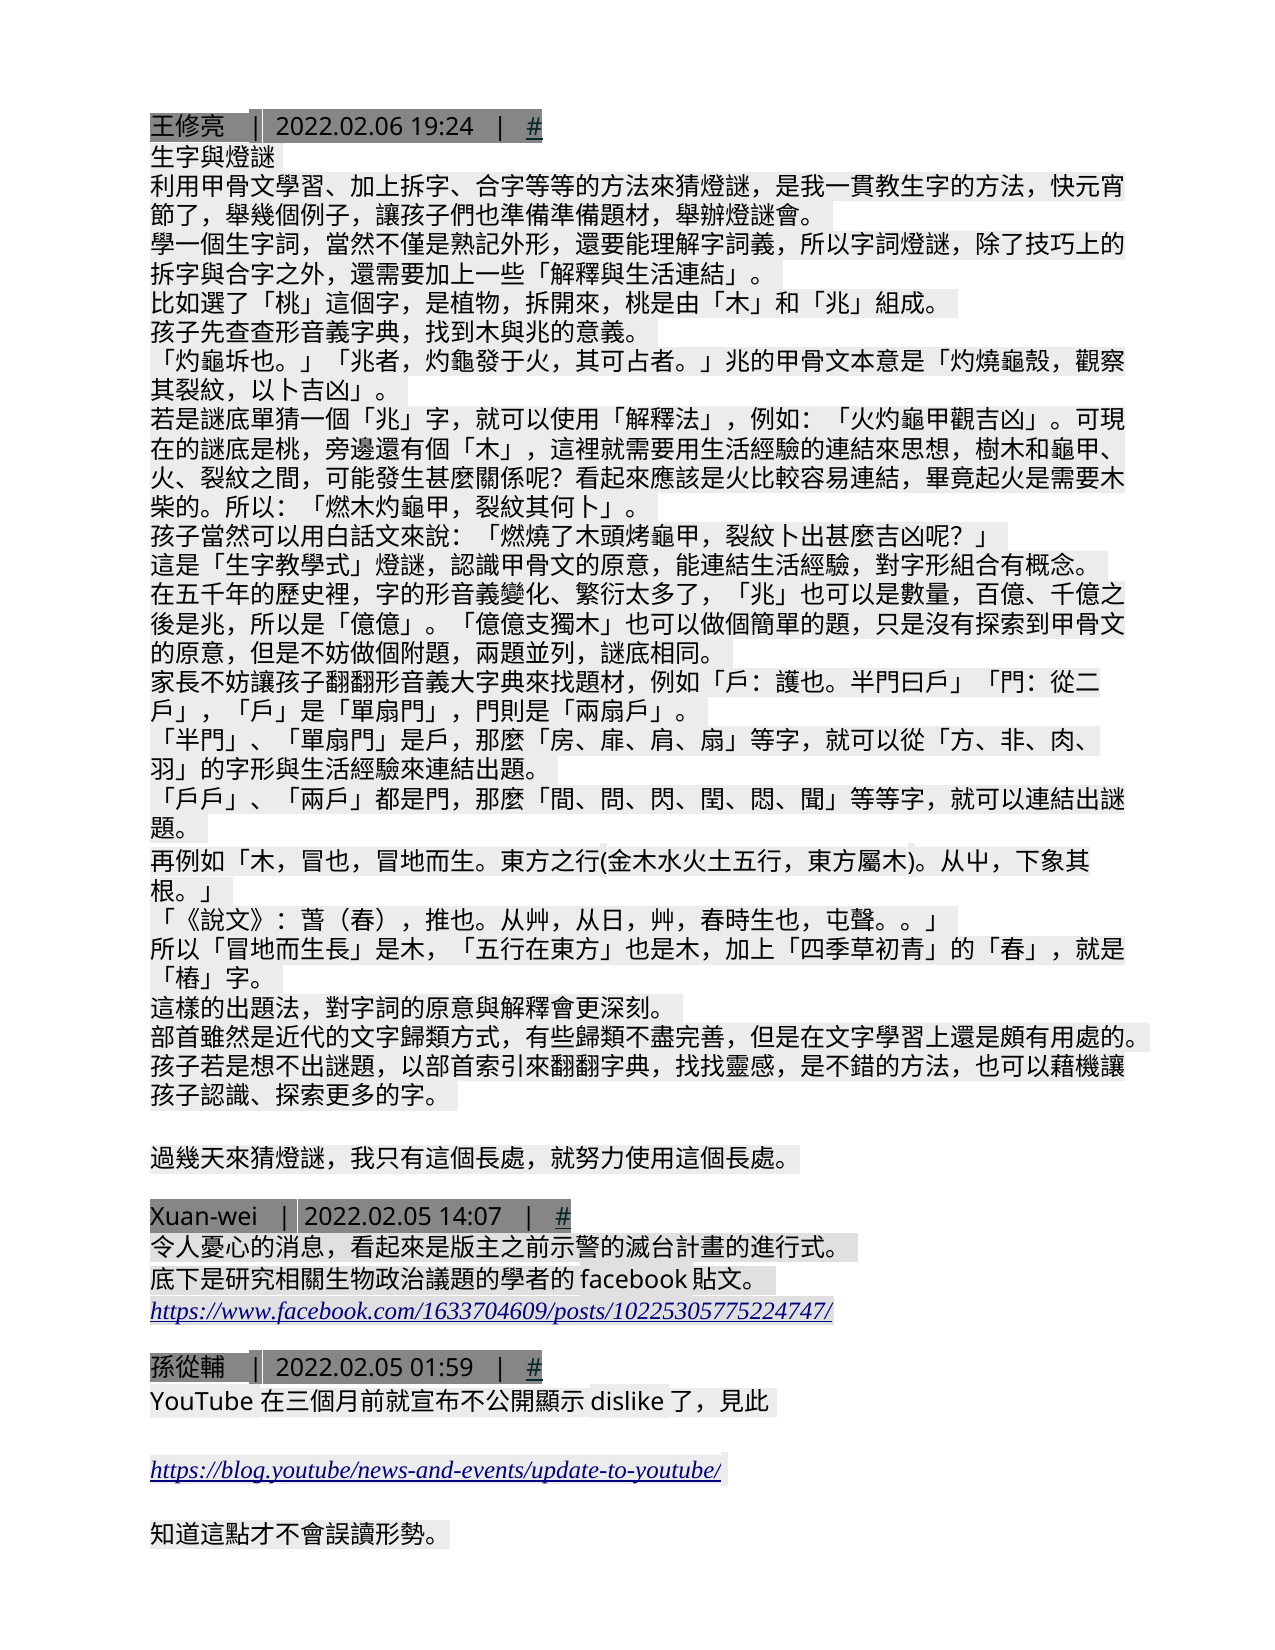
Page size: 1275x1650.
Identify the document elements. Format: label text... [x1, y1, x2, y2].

text 孫從輔 | 2022.02.05 01:59 | # [150, 1350, 1125, 1384]
text 王修亮 | 2022.02.06 19:24 | # [150, 109, 1125, 143]
text 令人憂心的消息，看起來是版主之前示警的滅台計畫的進行式。 底下是研究相關生物政治議題的學者的facebook貼文。 https://www.facebook.com/1633704609/posts/10225305775224747/ [150, 1233, 1125, 1325]
text Xuan-wei | 2022.02.05 14:07 | # [150, 1199, 1125, 1233]
text YouTube 在三個月前就宣布不公開顯示dislike了，見此 https://blog.youtube/news-and-events/update-to-youtube/ 知道這點才不會誤讀形勢。 [150, 1384, 1125, 1549]
text 生字與燈謎 利用甲骨文學習、加上拆字、合字等等的方法來猜燈謎，是我一貫教生字的方法，快元宵節了，舉幾個例子，讓孩子們也準備準備題材，舉辦燈謎會。 學一個生字詞，當然不僅是熟記外形，還要能理解字詞義，所以字詞燈謎，除了技巧上的拆字與合字之外，還需要加上一些「解釋與生活連結」。 比如選了「桃」這個字，是植物，拆開來，桃是由「木」和「兆」組成。 孩子先查查形音義字典，找到木與兆的意義。 「灼龜坼也。」「兆者，灼龜發于火，其可占者。」兆的甲骨文本意是「灼燒龜殼，觀察其裂紋，以卜吉凶」。 若是謎底單猜一個「兆」字，就可以使用「解釋法」，例如：「火灼龜甲觀吉凶」。可現在的謎底是桃，旁邊還有個「木」，這裡就需要用生活經驗的連結來思想，樹木和龜甲、火、裂紋之間，可能發生甚麼關係呢？看起來應該是火比較容易連結，畢竟起火是需要木柴的。所以：「燃木灼龜甲，裂紋其何卜」。 孩子當然可以用白話文來說：「燃燒了木頭烤龜甲，裂紋卜出甚麼吉凶呢？」 這是「生字教學式」燈謎，認識甲骨文的原意，能連結生活經驗，對字形組合有概念。 在五千年的歷史裡，字的形音義變化、繁衍太多了，「兆」也可以是數量，百億、千億之後是兆，所以是「億億」。「億億支獨木」也可以做個簡單的題，只是沒有探索到甲骨文的原意，但是不妨做個附題，兩題並列，謎底相同。 家長不妨讓孩子翻翻形音義大字典來找題材，例如「戶：護也。半門曰戶」「門：從二戶」，「戶」是「單扇門」，門則是「兩扇戶」。 「半門」、「單扇門」是戶，那麼「房、扉、肩、扇」等字，就可以從「方、非、肉、羽」的字形與生活經驗來連結出題。 「戶戶」、「兩戶」都是門，那麼「間、問、閃、閏、悶、聞」等等字，就可以連結出謎題。 再例如「木，冒也，冒地而生。東方之行(金木水火土五行，東方屬木)。从屮，下象其根。」 「《說文》：萅（春），推也。从艸，从日，艸，春時生也，屯聲。。」 所以「冒地而生長」是木，「五行在東方」也是木，加上「四季草初青」的「春」，就是「樁」字。 這樣的出題法，對字詞的原意與解釋會更深刻。 部首雖然是近代的文字歸類方式，有些歸類不盡完善，但是在文字學習上還是頗有用處的。孩子若是想不出謎題，以部首索引來翻翻字典，找找靈感，是不錯的方法，也可以藉機讓孩子認識、探索更多的字。 過幾天來猜燈謎，我只有這個長處，就努力使用這個長處。 [150, 143, 1125, 1174]
